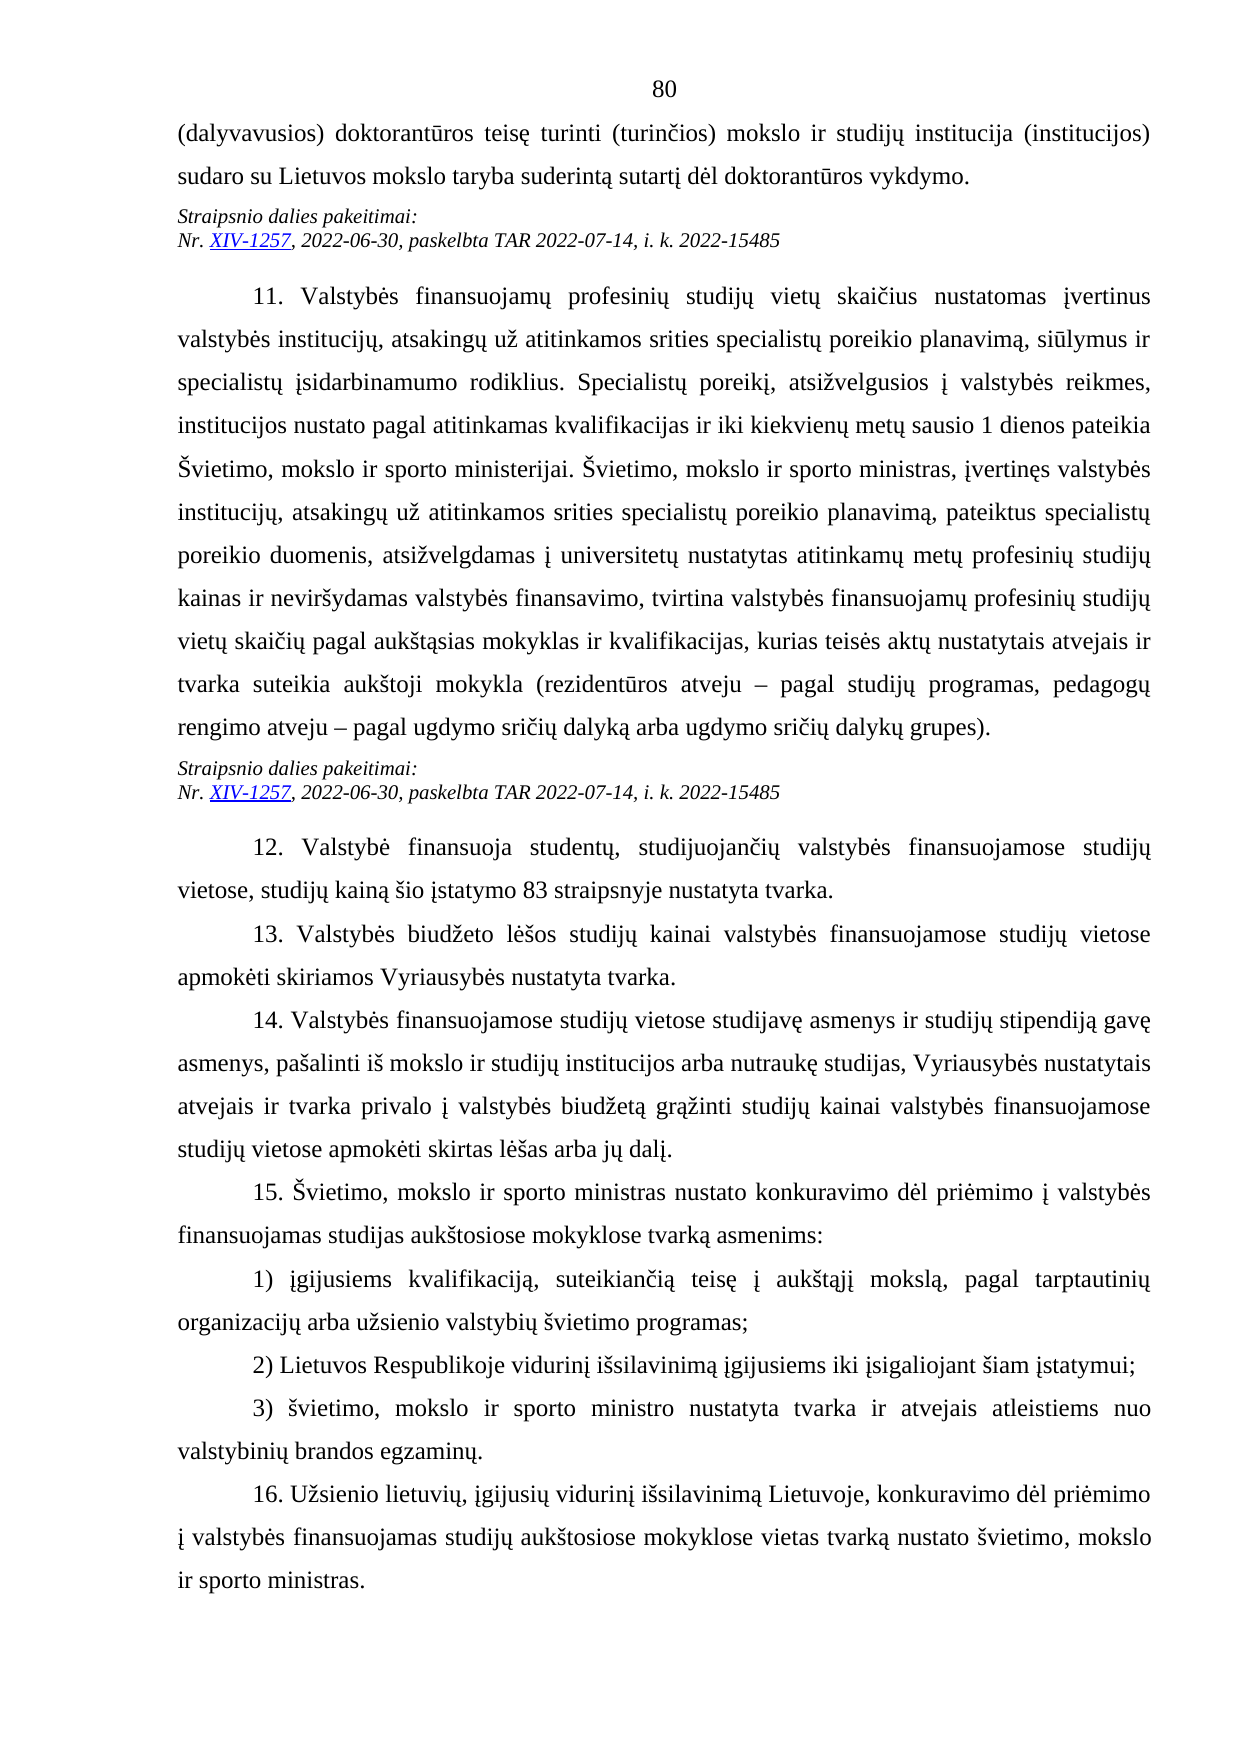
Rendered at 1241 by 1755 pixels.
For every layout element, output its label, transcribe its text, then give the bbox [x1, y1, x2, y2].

text 14. Valstybės finansuojamose studijų vietose studijavę asmenys ir studijų stipendiją gavę asmenys, pašalinti iš mokslo ir studijų institucijos arba nutraukę studijas, Vyriausybės nustatytais atvejais ir tvarka privalo į valstybės biudžetą grąžinti studijų kainai valstybės finansuojamose studijų vietose apmokėti skirtas lėšas arba jų dalį. [177, 1005, 1152, 1163]
text 11. Valstybės finansuojamų profesinių studijų vietų skaičius nustatomas įvertinus valstybės institucijų, atsakingų už atitinkamos srities specialistų poreikio planavimą, siūlymus ir specialistų įsidarbinamumo rodiklius. Specialistų poreikį, atsižvelgusios į valstybės reikmes, institucijos nustato pagal atitinkamas kvalifikacijas ir iki kiekvienų metų sausio 1 dienos pateikia Švietimo, mokslo ir sporto ministerijai. Švietimo, mokslo ir sporto ministras, įvertinęs valstybės institucijų, atsakingų už atitinkamos srities specialistų poreikio planavimą, pateiktus specialistų poreikio duomenis, atsižvelgdamas į universitetų nustatytas atitinkamų metų profesinių studijų kainas ir neviršydamas valstybės finansavimo, tvirtina valstybės finansuojamų profesinių studijų vietų skaičių pagal aukštąsias mokyklas ir kvalifikacijas, kurias teisės aktų nustatytais atvejais ir tvarka suteikia aukštoji mokykla (rezidentūros atveju – pagal studijų programas, pedagogų rengimo atveju – pagal ugdymo sričių dalyką arba ugdymo sričių dalykų grupes). [177, 281, 1152, 741]
text Straipsnio dalies pakeitimai: [177, 756, 1152, 780]
text 2) Lietuvos Respublikoje vidurinį išsilavinimą įgijusiems iki įsigaliojant šiam įstatymui; [177, 1350, 1152, 1379]
text Nr. XIV-1257, 2022-06-30, paskelbta TAR 2022-07-14, i. k. 2022-15485 [177, 780, 1152, 804]
text (dalyvavusios) doktorantūros teisę turinti (turinčios) mokslo ir studijų institucija (institucijos) sudaro su Lietuvos mokslo taryba suderintą sutartį dėl doktorantūros vykdymo. [177, 118, 1152, 190]
text 15. Švietimo, mokslo ir sporto ministras nustato konkuravimo dėl priėmimo į valstybės finansuojamas studijas aukštosiose mokyklose tvarką asmenims: [177, 1177, 1152, 1249]
text 1) įgijusiems kvalifikaciją, suteikiančią teisę į aukštąjį mokslą, pagal tarptautinių organizacijų arba užsienio valstybių švietimo programas; [177, 1264, 1152, 1336]
text Nr. XIV-1257, 2022-06-30, paskelbta TAR 2022-07-14, i. k. 2022-15485 [177, 228, 1152, 252]
text 12. Valstybė finansuoja studentų, studijuojančių valstybės finansuojamose studijų vietose, studijų kainą šio įstatymo 83 straipsnyje nustatyta tvarka. [177, 832, 1152, 904]
text 16. Užsienio lietuvių, įgijusių vidurinį išsilavinimą Lietuvoje, konkuravimo dėl priėmimo į valstybės finansuojamas studijų aukštosiose mokyklose vietas tvarką nustato švietimo, mokslo ir sporto ministras. [177, 1479, 1152, 1594]
text Straipsnio dalies pakeitimai: [177, 204, 1152, 228]
text 3) švietimo, mokslo ir sporto ministro nustatyta tvarka ir atvejais atleistiems nuo valstybinių brandos egzaminų. [177, 1393, 1152, 1465]
text 13. Valstybės biudžeto lėšos studijų kainai valstybės finansuojamose studijų vietose apmokėti skiriamos Vyriausybės nustatyta tvarka. [177, 919, 1152, 991]
